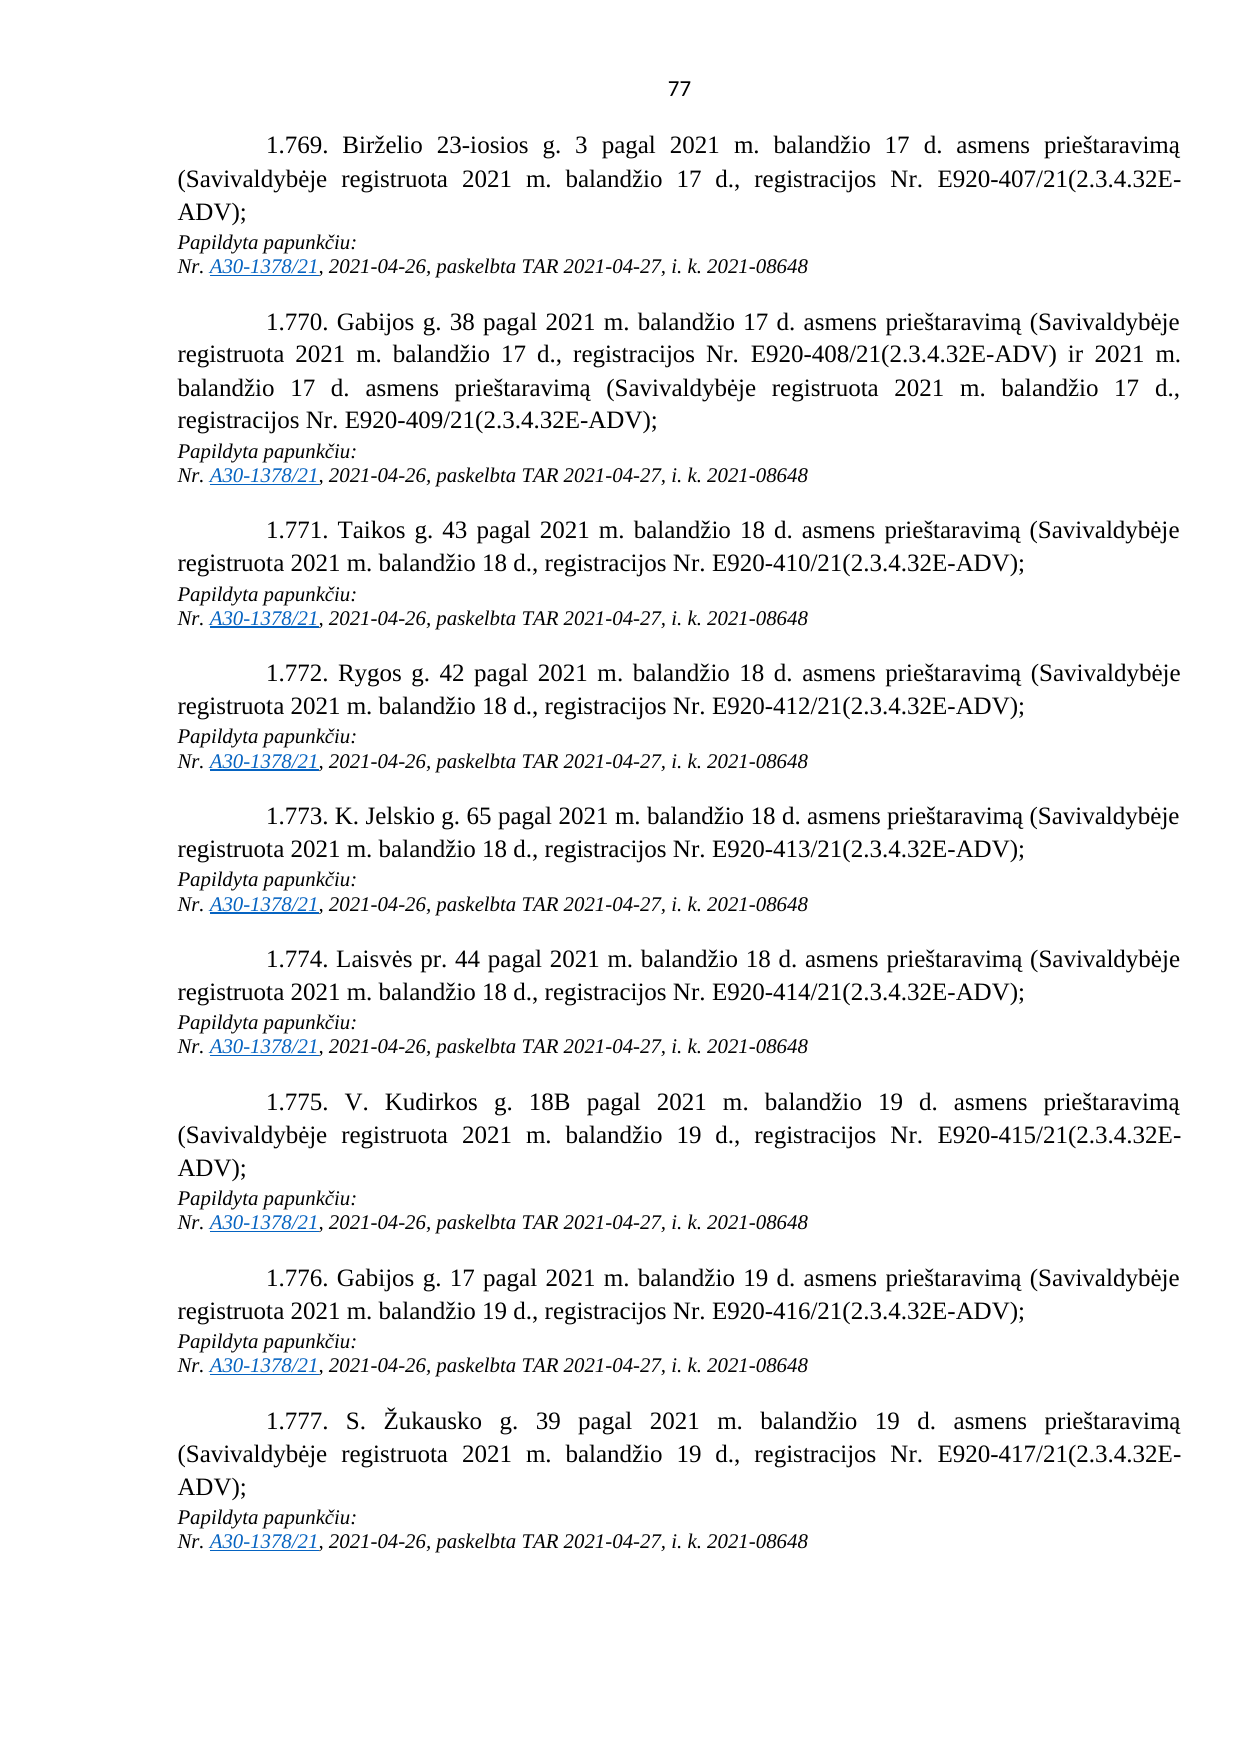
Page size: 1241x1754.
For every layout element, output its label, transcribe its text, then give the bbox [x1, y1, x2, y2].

text Nr. A30-1378/21, 2021-04-26, paskelbta TAR 2021-04-27, i. k. 2021-08648 [177, 748, 1181, 773]
text Papildyta papunkčiu: [177, 867, 1181, 891]
text Nr. A30-1378/21, 2021-04-26, paskelbta TAR 2021-04-27, i. k. 2021-08648 [177, 463, 1181, 487]
text 1.772. Rygos g. 42 pagal 2021 m. balandžio 18 d. asmens prieštaravimą (Savivaldybėje registruota 2021 m. balandžio 18 d., registracijos Nr. E920-412/21(2.3.4.32E-ADV); [177, 658, 1181, 720]
text Papildyta papunkčiu: [177, 439, 1181, 463]
text Nr. A30-1378/21, 2021-04-26, paskelbta TAR 2021-04-27, i. k. 2021-08648 [177, 1529, 1181, 1553]
text Papildyta papunkčiu: [177, 1010, 1181, 1034]
text Nr. A30-1378/21, 2021-04-26, paskelbta TAR 2021-04-27, i. k. 2021-08648 [177, 1034, 1181, 1058]
text 1.776. Gabijos g. 17 pagal 2021 m. balandžio 19 d. asmens prieštaravimą (Savivaldybėje registruota 2021 m. balandžio 19 d., registracijos Nr. E920-416/21(2.3.4.32E-ADV); [177, 1263, 1181, 1325]
text 1.771. Taikos g. 43 pagal 2021 m. balandžio 18 d. asmens prieštaravimą (Savivaldybėje registruota 2021 m. balandžio 18 d., registracijos Nr. E920-410/21(2.3.4.32E-ADV); [177, 516, 1181, 577]
text 1.775. V. Kudirkos g. 18B pagal 2021 m. balandžio 19 d. asmens prieštaravimą (Savivaldybėje registruota 2021 m. balandžio 19 d., registracijos Nr. E920-415/21(2.3.4.32E-ADV); [177, 1087, 1181, 1182]
text 1.770. Gabijos g. 38 pagal 2021 m. balandžio 17 d. asmens prieštaravimą (Savivaldybėje registruota 2021 m. balandžio 17 d., registracijos Nr. E920-408/21(2.3.4.32E-ADV) ir 2021 m. balandžio 17 d. asmens prieštaravimą (Savivaldybėje registruota 2021 m. balandžio 17 d., registracijos Nr. E920-409/21(2.3.4.32E-ADV); [177, 307, 1181, 434]
text Papildyta papunkčiu: [177, 230, 1181, 254]
text Papildyta papunkčiu: [177, 1329, 1181, 1353]
text Nr. A30-1378/21, 2021-04-26, paskelbta TAR 2021-04-27, i. k. 2021-08648 [177, 1353, 1181, 1377]
text 1.769. Birželio 23-iosios g. 3 pagal 2021 m. balandžio 17 d. asmens prieštaravimą (Savivaldybėje registruota 2021 m. balandžio 17 d., registracijos Nr. E920-407/21(2.3.4.32E-ADV); [177, 131, 1181, 225]
text Nr. A30-1378/21, 2021-04-26, paskelbta TAR 2021-04-27, i. k. 2021-08648 [177, 606, 1181, 630]
text Papildyta papunkčiu: [177, 1505, 1181, 1529]
text 1.774. Laisvės pr. 44 pagal 2021 m. balandžio 18 d. asmens prieštaravimą (Savivaldybėje registruota 2021 m. balandžio 18 d., registracijos Nr. E920-414/21(2.3.4.32E-ADV); [177, 944, 1181, 1006]
text Papildyta papunkčiu: [177, 582, 1181, 606]
text Nr. A30-1378/21, 2021-04-26, paskelbta TAR 2021-04-27, i. k. 2021-08648 [177, 254, 1181, 278]
text Papildyta papunkčiu: [177, 1186, 1181, 1210]
text Nr. A30-1378/21, 2021-04-26, paskelbta TAR 2021-04-27, i. k. 2021-08648 [177, 891, 1181, 916]
text 1.773. K. Jelskio g. 65 pagal 2021 m. balandžio 18 d. asmens prieštaravimą (Savivaldybėje registruota 2021 m. balandžio 18 d., registracijos Nr. E920-413/21(2.3.4.32E-ADV); [177, 801, 1181, 863]
text 1.777. S. Žukausko g. 39 pagal 2021 m. balandžio 19 d. asmens prieštaravimą (Savivaldybėje registruota 2021 m. balandžio 19 d., registracijos Nr. E920-417/21(2.3.4.32E-ADV); [177, 1406, 1181, 1501]
text Nr. A30-1378/21, 2021-04-26, paskelbta TAR 2021-04-27, i. k. 2021-08648 [177, 1210, 1181, 1234]
text Papildyta papunkčiu: [177, 724, 1181, 748]
